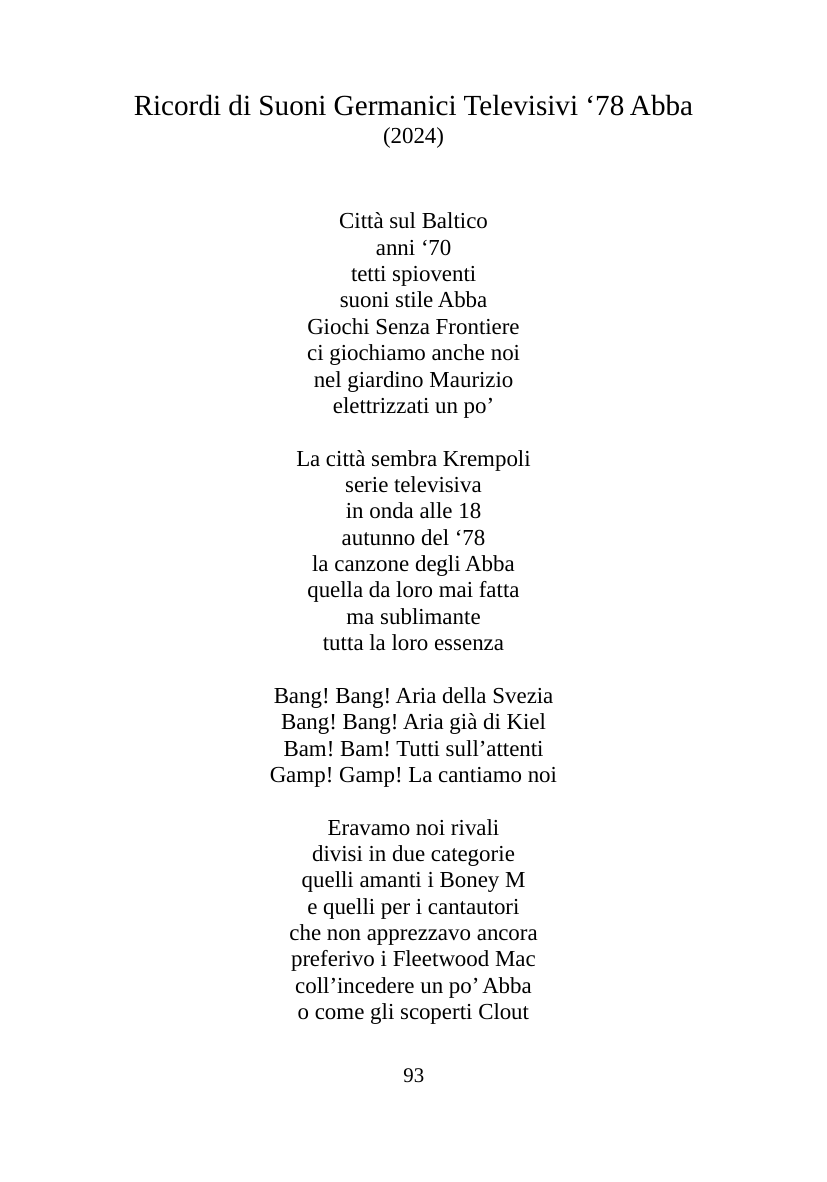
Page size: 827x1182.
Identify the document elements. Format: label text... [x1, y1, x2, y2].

text divisi in due categorie [88, 840, 738, 866]
text nel giardino Maurizio [88, 366, 738, 392]
text la canzone degli Abba [88, 550, 738, 576]
text tetti spioventi [88, 260, 738, 287]
text autunno del ‘78 [88, 524, 738, 550]
text ci giochiamo anche noi [88, 339, 738, 366]
text o come gli scoperti Clout [88, 998, 738, 1024]
text suoni stile Abba [88, 287, 738, 313]
text che non apprezzavo ancora [88, 919, 738, 945]
text Ricordi di Suoni Germanici Televisivi ‘78 Abba (2024) [88, 88, 738, 148]
text La città sembra Krempoli [88, 445, 738, 471]
text anni ‘70 [88, 234, 738, 260]
text Eravamo noi rivali [88, 814, 738, 840]
text Bam! Bam! Tutti sull’attenti [88, 734, 738, 761]
text quella da loro mai fatta [88, 576, 738, 603]
text coll’incedere un po’ Abba [88, 972, 738, 998]
text elettrizzati un po’ [88, 392, 738, 418]
text quelli amanti i Boney M [88, 866, 738, 893]
text preferivo i Fleetwood Mac [88, 945, 738, 972]
text ma sublimante [88, 603, 738, 629]
text Bang! Bang! Aria già di Kiel [88, 708, 738, 734]
text Città sul Baltico [88, 207, 738, 234]
text serie televisiva [88, 471, 738, 497]
text Gamp! Gamp! La cantiamo noi [88, 761, 738, 787]
text Giochi Senza Frontiere [88, 313, 738, 339]
text Bang! Bang! Aria della Svezia [88, 682, 738, 708]
text e quelli per i cantautori [88, 893, 738, 919]
text tutta la loro essenza [88, 629, 738, 656]
text in onda alle 18 [88, 497, 738, 524]
